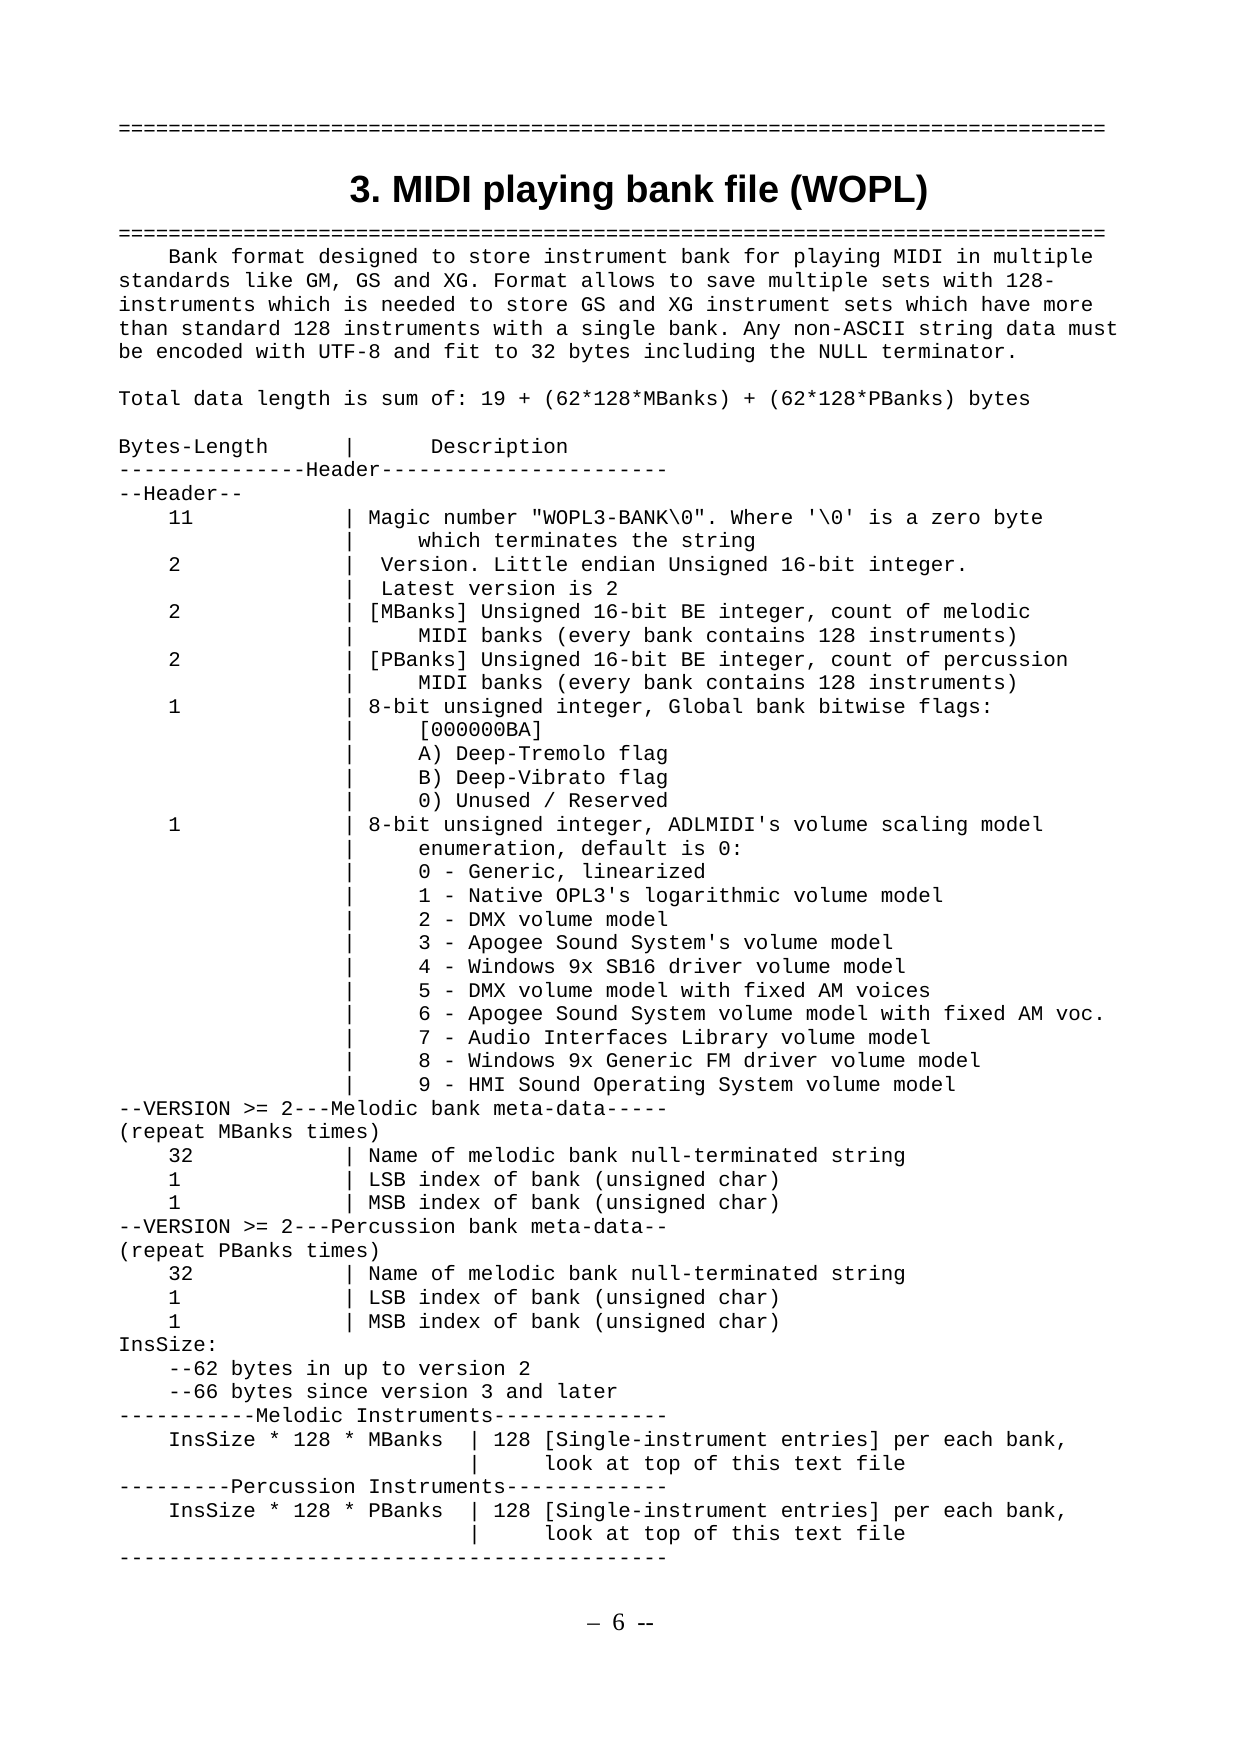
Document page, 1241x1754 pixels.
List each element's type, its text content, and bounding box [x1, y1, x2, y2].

text 1 | 8-bit unsigned integer, ADLMIDI's volume scaling model [118, 814, 1122, 838]
text (repeat PBanks times) [118, 1240, 1122, 1263]
text 2 | [PBanks] Unsigned 16-bit BE integer, count of percussion [118, 648, 1122, 672]
text -------------------------------------------- [118, 1547, 1122, 1571]
text | A) Deep-Tremolo flag [118, 743, 1122, 767]
text Bytes-Length | Description [118, 436, 1122, 459]
text | [000000BA] [118, 719, 1122, 743]
subtitle 3. MIDI playing bank file (WOPL) [118, 167, 1122, 210]
text | 8 - Windows 9x Generic FM driver volume model [118, 1051, 1122, 1074]
text (repeat MBanks times) [118, 1121, 1122, 1145]
text | which terminates the string [118, 530, 1122, 554]
text 2 | [MBanks] Unsigned 16-bit BE integer, count of melodic [118, 601, 1122, 625]
text ---------------Header----------------------- [118, 459, 1122, 483]
text 32 | Name of melodic bank null-terminated string [118, 1263, 1122, 1287]
text =============================================================================== [118, 223, 1122, 247]
text | 9 - HMI Sound Operating System volume model [118, 1074, 1122, 1098]
text | 0) Unused / Reserved [118, 790, 1122, 814]
text | 5 - DMX volume model with fixed AM voices [118, 979, 1122, 1003]
text --VERSION >= 2---Percussion bank meta-data-- [118, 1216, 1122, 1240]
text 1 | MSB index of bank (unsigned char) [118, 1192, 1122, 1216]
text InsSize: [118, 1334, 1122, 1358]
text | 0 - Generic, linearized [118, 861, 1122, 885]
text | enumeration, default is 0: [118, 838, 1122, 861]
text Bank format designed to store instrument bank for playing MIDI in multiple standards like GM, GS and XG. Format allows to save multiple sets with 128-instruments which is needed to store GS and XG instrument sets which have more than standard 128 instruments with a single bank. Any non-ASCII string data must be encoded with UTF-8 and fit to 32 bytes including the NULL terminator. [118, 247, 1122, 365]
text | Latest version is 2 [118, 578, 1122, 601]
text InsSize * 128 * MBanks | 128 [Single-instrument entries] per each bank, [118, 1429, 1122, 1452]
text | 2 - DMX volume model [118, 909, 1122, 932]
text --VERSION >= 2---Melodic bank meta-data----- [118, 1098, 1122, 1121]
text --62 bytes in up to version 2 [118, 1358, 1122, 1382]
text 1 | 8-bit unsigned integer, Global bank bitwise flags: [118, 696, 1122, 719]
text ---------Percussion Instruments------------- [118, 1476, 1122, 1500]
text Total data length is sum of: 19 + (62*128*MBanks) + (62*128*PBanks) bytes [118, 388, 1122, 412]
text | look at top of this text file [118, 1452, 1122, 1476]
text 11 | Magic number "WOPL3-BANK\0". Where '\0' is a zero byte [118, 507, 1122, 530]
text | 3 - Apogee Sound System's volume model [118, 932, 1122, 956]
text 2 | Version. Little endian Unsigned 16-bit integer. [118, 554, 1122, 578]
text | B) Deep-Vibrato flag [118, 767, 1122, 790]
text =============================================================================== [118, 118, 1122, 142]
text | 7 - Audio Interfaces Library volume model [118, 1027, 1122, 1051]
text | 6 - Apogee Sound System volume model with fixed AM voc. [118, 1003, 1122, 1027]
text | 1 - Native OPL3's logarithmic volume model [118, 885, 1122, 909]
text 1 | LSB index of bank (unsigned char) [118, 1169, 1122, 1192]
text --66 bytes since version 3 and later [118, 1382, 1122, 1405]
text -----------Melodic Instruments-------------- [118, 1405, 1122, 1429]
text --Header-- [118, 483, 1122, 507]
text | MIDI banks (every bank contains 128 instruments) [118, 672, 1122, 696]
text | 4 - Windows 9x SB16 driver volume model [118, 956, 1122, 979]
text | MIDI banks (every bank contains 128 instruments) [118, 625, 1122, 648]
text 1 | LSB index of bank (unsigned char) [118, 1287, 1122, 1311]
text InsSize * 128 * PBanks | 128 [Single-instrument entries] per each bank, [118, 1500, 1122, 1523]
text 32 | Name of melodic bank null-terminated string [118, 1145, 1122, 1169]
text | look at top of this text file [118, 1523, 1122, 1547]
text 1 | MSB index of bank (unsigned char) [118, 1311, 1122, 1334]
